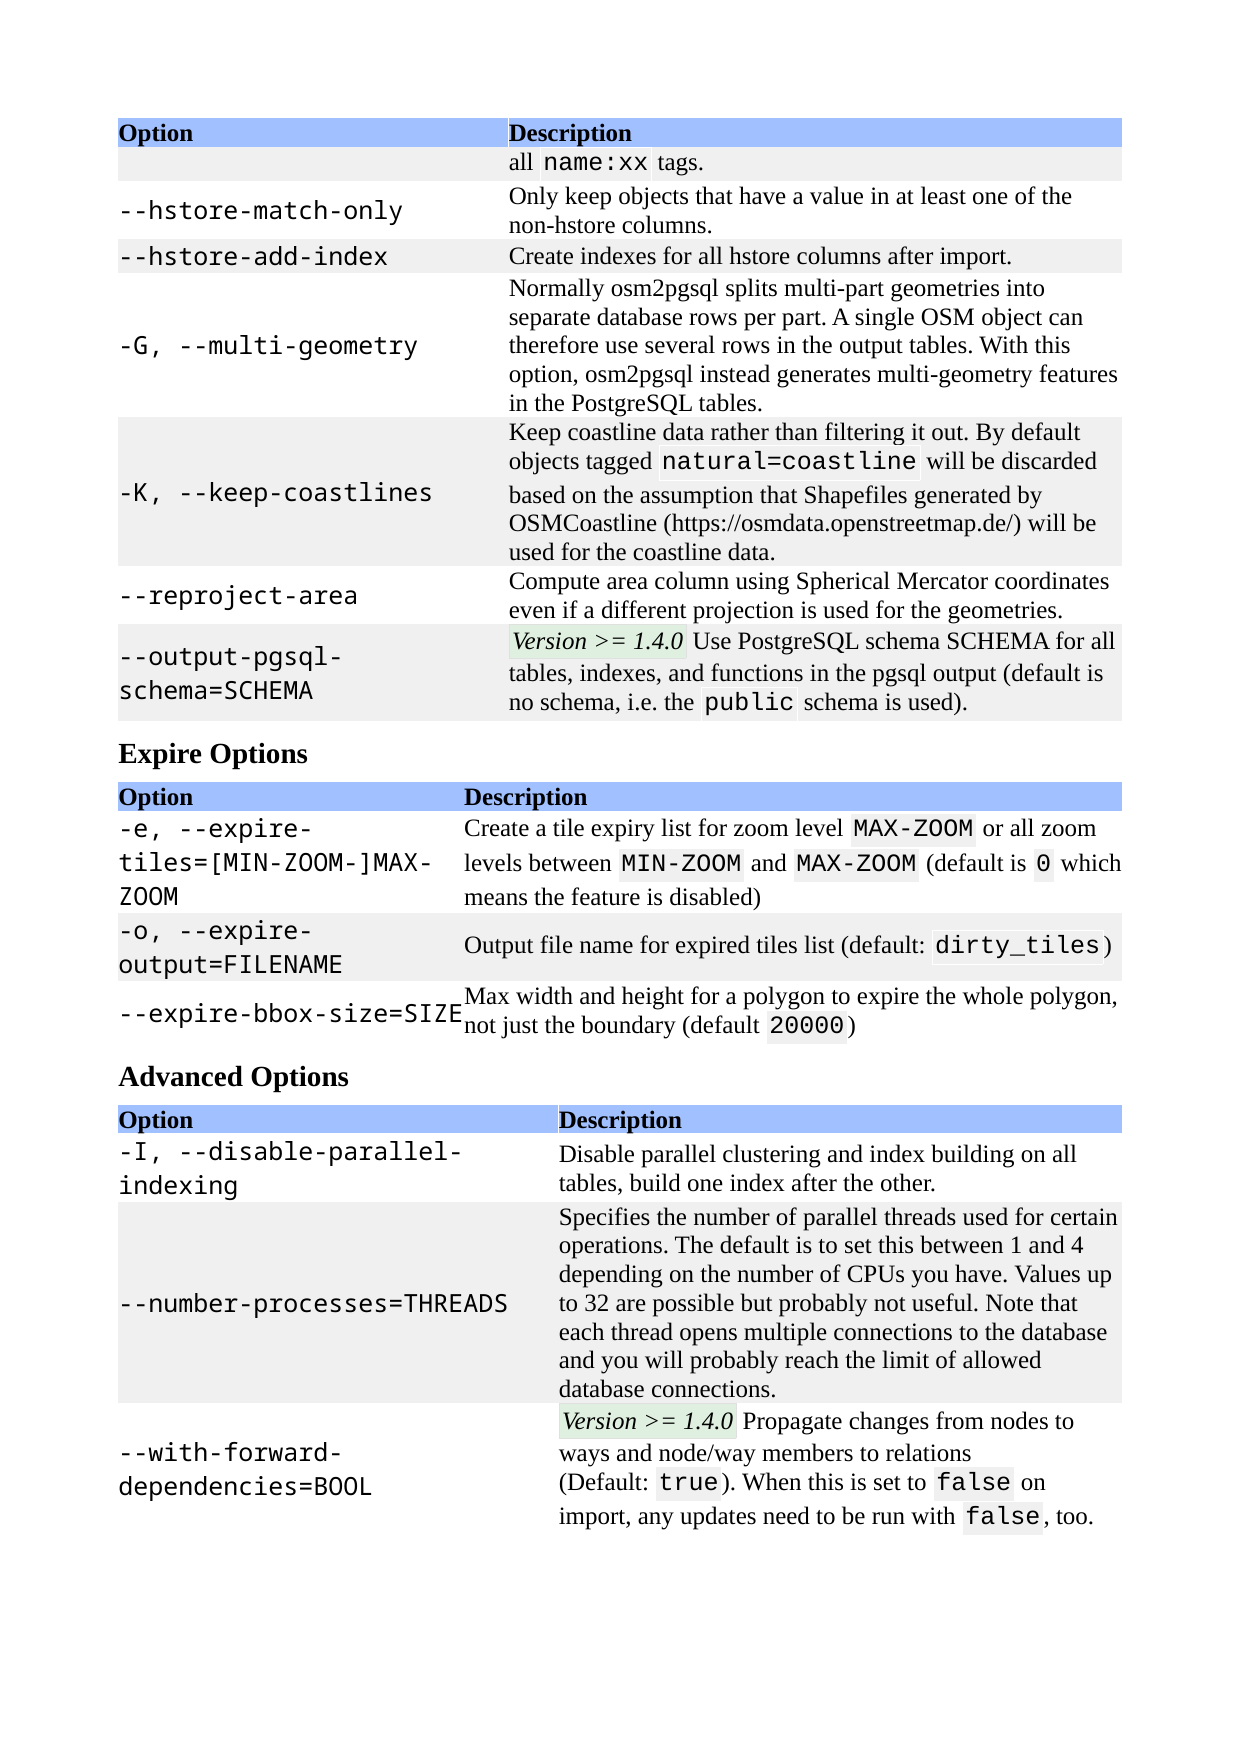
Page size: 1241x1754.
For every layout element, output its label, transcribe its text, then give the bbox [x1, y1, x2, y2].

table_cell Specifies the number of parallel threads used for certain operations. The default is to set this between 1 and 4 depending on the number of CPUs you have. Values up to 32 are possible but probably not useful. Note that each thread opens multiple connections to the database and you will probably reach the limit of allowed database connections. [559, 1202, 1122, 1403]
table_cell Max width and height for a polygon to expire the whole polygon, not just the boundary (default 20000) [464, 981, 1122, 1044]
subtitle Expire Options [118, 736, 1122, 769]
table_cell -K, --keep-coastlines [118, 417, 508, 566]
table_cell Create indexes for all hstore columns after import. [509, 239, 1122, 273]
table_cell -o, --expire-output=FILENAME [118, 913, 464, 981]
table_cell -G, --multi-geometry [118, 273, 508, 417]
subtitle Advanced Options [118, 1059, 1122, 1092]
table_cell --reproject-area [118, 566, 508, 623]
table_header Description [464, 782, 1122, 811]
table_cell --hstore-match-only [118, 181, 508, 239]
table_cell Version >= 1.4.0 Use PostgreSQL schema SCHEMA for all tables, indexes, and functions in the pgsql output (default is no schema, i.e. the public schema is used). [509, 624, 1122, 721]
table_cell tags. [652, 147, 1122, 181]
table_cell --number-processes=THREADS [118, 1202, 558, 1403]
table_header Description [559, 1105, 1122, 1133]
table_cell -I, --disable-parallel-indexing [118, 1134, 558, 1202]
table_header Description [509, 118, 1122, 147]
table_cell Normally osm2pgsql splits multi-part geometries into separate database rows per part. A single OSM object can therefore use several rows in the output tables. With this option, osm2pgsql instead generates multi-geometry features in the PostgreSQL tables. [509, 273, 1122, 417]
table_cell Only keep objects that have a value in at least one of the non-hstore columns. [509, 181, 1122, 239]
table_cell Compute area column using Spherical Mercator coordinates even if a different projection is used for the geometries. [509, 566, 1122, 623]
table_cell -e, --expire-tiles=[MIN-ZOOM-]MAX-ZOOM [118, 811, 464, 913]
table_cell --output-pgsql-schema=SCHEMA [118, 624, 508, 721]
table_cell Keep coastline data rather than filtering it out. By default objects tagged natural=coastline will be discarded based on the assumption that Shapefiles generated by OSMCoastline (https://osmdata.openstreetmap.de/) will be used for the coastline data. [509, 417, 1122, 566]
table_cell name:xx [541, 148, 651, 181]
table_header Option [118, 118, 508, 147]
table_cell Disable parallel clustering and index building on all tables, build one index after the other. [559, 1134, 1122, 1202]
table_header Option [118, 782, 464, 811]
table_cell Output file name for expired tiles list (default: dirty_tiles) [464, 913, 1122, 981]
table_cell --expire-bbox-size=SIZE [118, 981, 464, 1044]
table_cell Version >= 1.4.0 Propagate changes from nodes to ways and node/way members to relations (Default: true). When this is set to false on import, any updates need to be run with false, too. [559, 1403, 1122, 1535]
table_cell [118, 147, 508, 181]
table_header Option [118, 1105, 558, 1133]
table_cell Create a tile expiry list for zoom level MAX-ZOOM or all zoom levels between MIN-ZOOM and MAX-ZOOM (default is 0 which means the feature is disabled) [464, 811, 1122, 913]
table_cell --hstore-add-index [118, 239, 508, 273]
table_cell all [509, 147, 540, 181]
table_cell --with-forward-dependencies=BOOL [118, 1403, 558, 1535]
